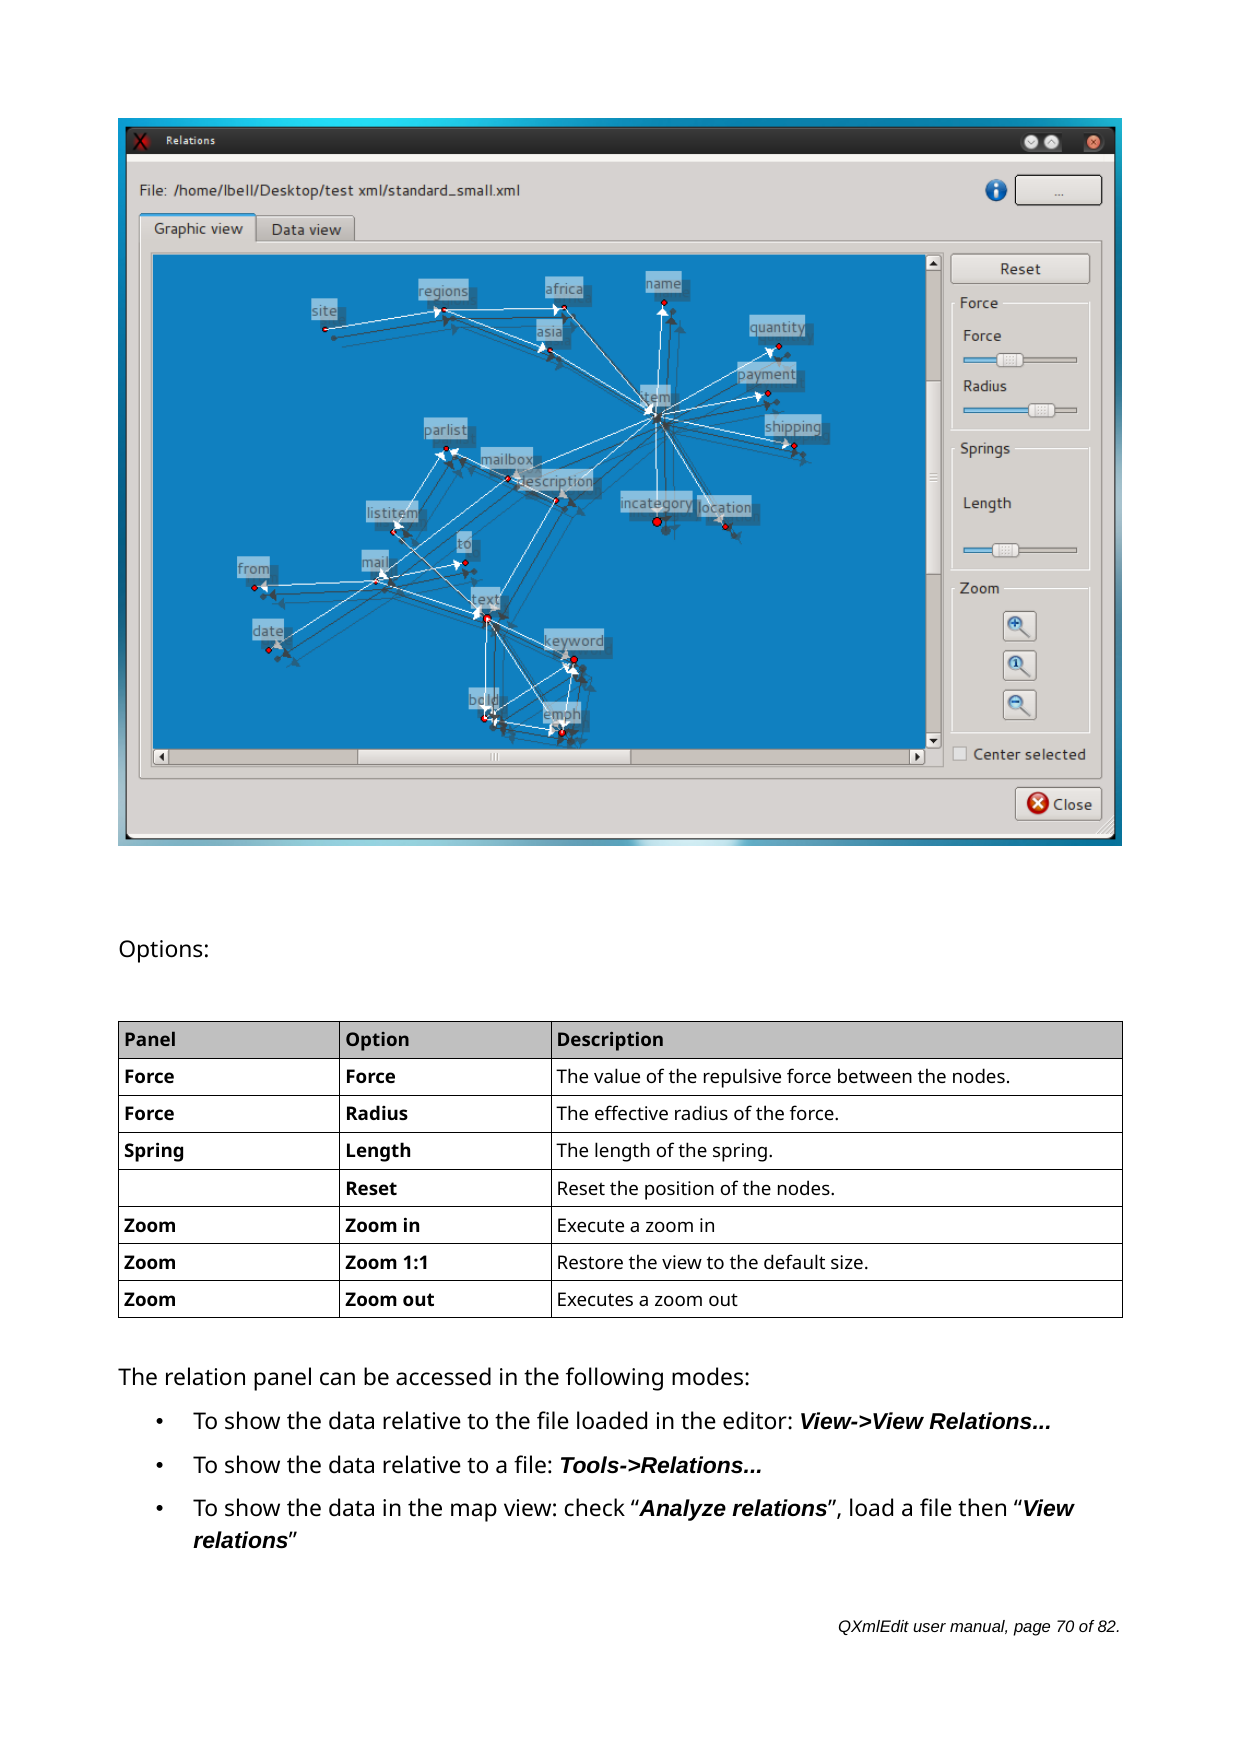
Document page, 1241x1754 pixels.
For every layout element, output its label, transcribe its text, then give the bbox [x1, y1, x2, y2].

table_header Panel [119, 1022, 339, 1058]
table_cell Radius [340, 1096, 551, 1132]
table_cell Zoom 1:1 [340, 1244, 551, 1280]
list To show the data relative to the file loaded in the editor: View->View Relations... [156, 1405, 1122, 1436]
table_cell Execute a zoom in [552, 1207, 1122, 1243]
table_cell Force [119, 1096, 339, 1132]
table_cell Executes a zoom out [552, 1281, 1122, 1317]
picture [118, 118, 1122, 846]
table_cell Length [340, 1133, 551, 1169]
list To show the data relative to a file: Tools->Relations... [156, 1449, 1122, 1480]
table_cell Restore the view to the default size. [552, 1244, 1122, 1280]
list To show the data in the map view: check “Analyze relations”, load a file then “View relations” [156, 1492, 1122, 1555]
table_cell Reset [340, 1170, 551, 1206]
table_header Description [552, 1022, 1122, 1058]
table_cell Zoom [119, 1281, 339, 1317]
table_cell The effective radius of the force. [552, 1096, 1122, 1132]
table_cell Zoom [119, 1244, 339, 1280]
table_cell Zoom [119, 1207, 339, 1243]
text The relation panel can be accessed in the following modes: [118, 1361, 1122, 1392]
table_cell Force [340, 1059, 551, 1095]
text Options: [118, 933, 1122, 964]
table_cell Zoom out [340, 1281, 551, 1317]
table_cell The length of the spring. [552, 1133, 1122, 1169]
table_cell [119, 1170, 339, 1206]
table_header Option [340, 1022, 551, 1058]
table_cell Spring [119, 1133, 339, 1169]
table_cell The value of the repulsive force between the nodes. [552, 1059, 1122, 1095]
table_cell Zoom in [340, 1207, 551, 1243]
table_cell Reset the position of the nodes. [552, 1170, 1122, 1206]
table_cell Force [119, 1059, 339, 1095]
